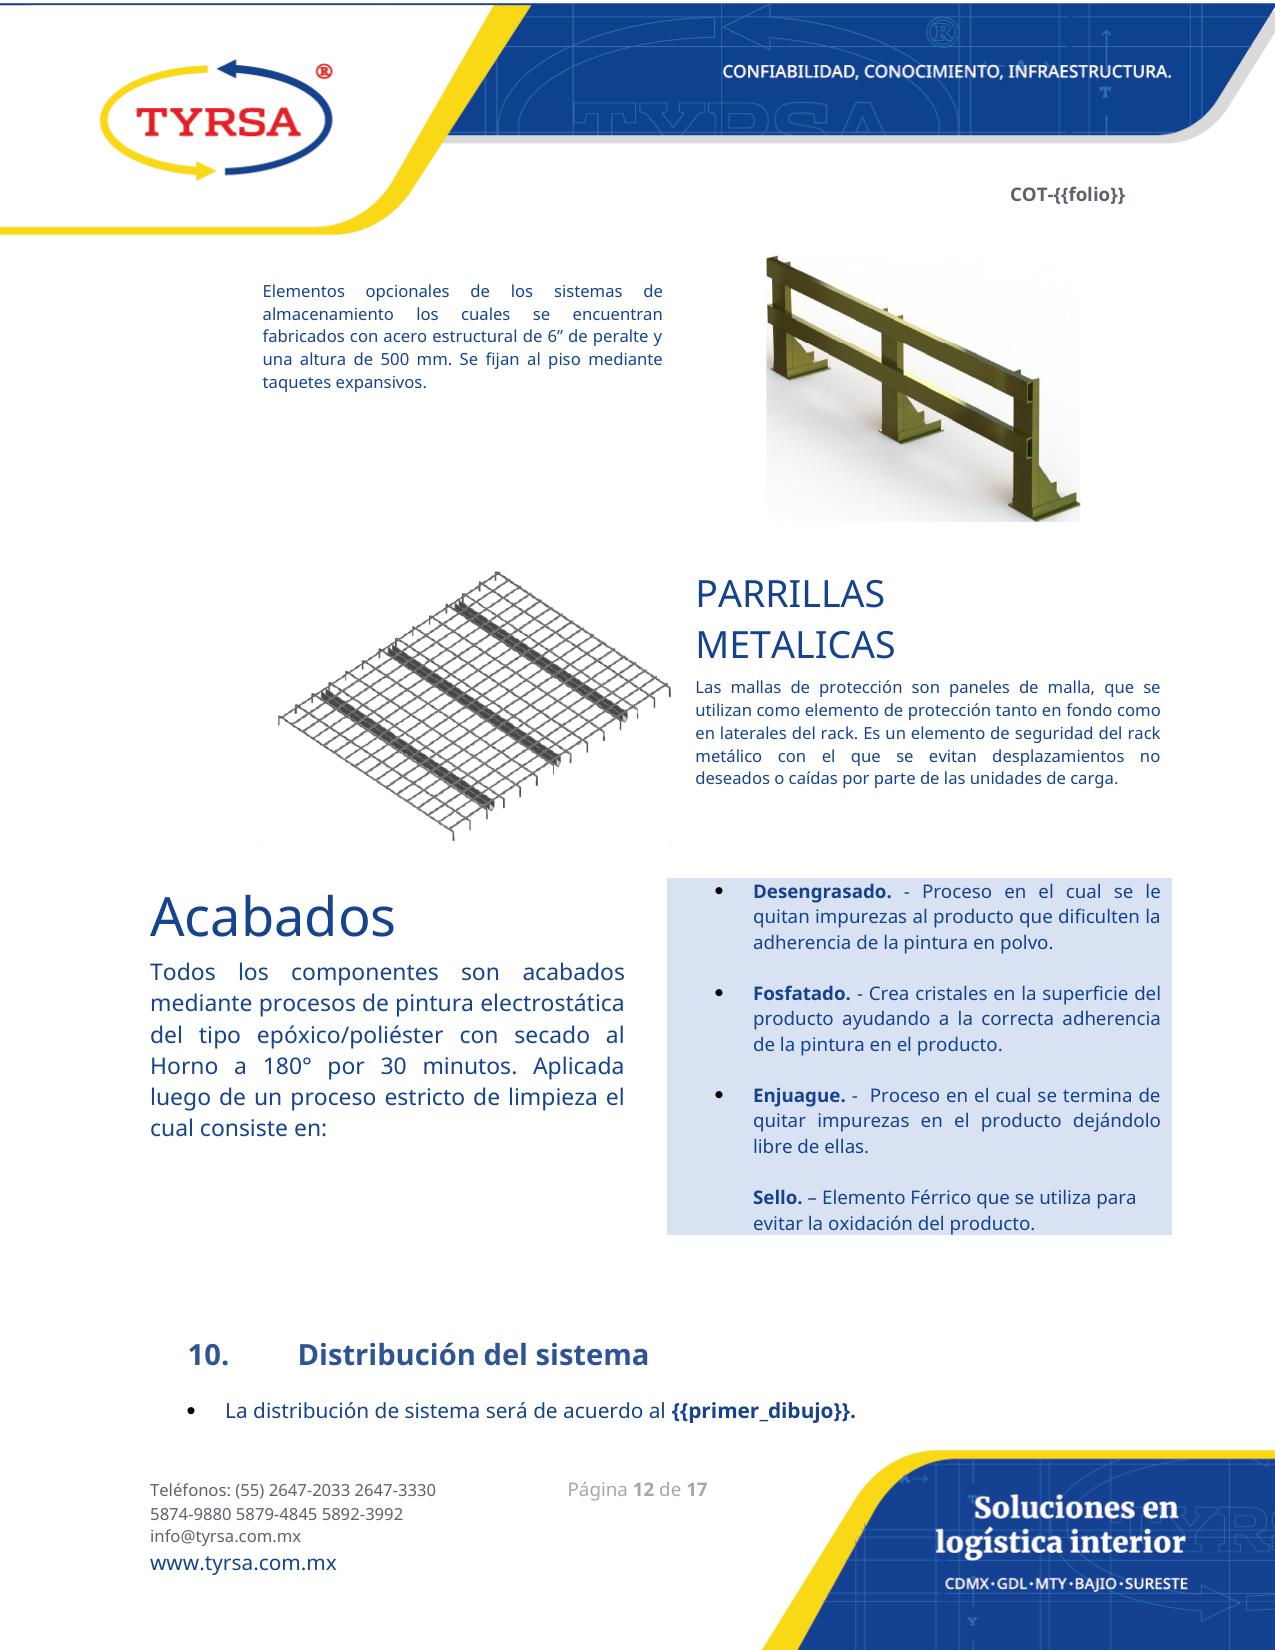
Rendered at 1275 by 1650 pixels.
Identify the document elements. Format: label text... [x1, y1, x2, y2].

table_cell Desengrasado. - Proceso en el cual se le quitan impurezas al producto que dificulten la adherencia de la pintura en polvo. Fosfatado. - Crea cristales en la superficie del producto ayudando a la correcta adherencia de la pintura en el producto. Enjuague. - Proceso en el cual se termina de quitar impurezas en el producto dejándolo libre de ellas. Sello. – Elemento Férrico que se utiliza para evitar la oxidación del producto. [667, 878, 1172, 1235]
list La distribución de sistema será de acuerdo al {{primer_dibujo}}. [187, 1396, 1125, 1424]
table_cell Acabados Todos los componentes son acabados mediante procesos de pintura electrostática del tipo epóxico/poliéster con secado al Horno a 180° por 30 minutos. Aplicada luego de un proceso estricto de limpieza el cual consiste en: [139, 878, 636, 1235]
table_header [674, 253, 1172, 567]
picture [0, 3, 1275, 1650]
table_cell [139, 567, 684, 878]
table_cell Las mallas de protección son paneles de malla, que se utilizan como elemento de protección tanto en fondo como en laterales del rack. Es un elemento de seguridad del rack metálico con el que se evitan desplazamientos no deseados o caídas por parte de las unidades de carga. [684, 676, 1172, 878]
table_cell Elementos opcionales de los sistemas de almacenamiento los cuales se encuentran fabricados con acero estructural de 6” de peralte y una altura de 500 mm. Se fijan al piso mediante taquetes expansivos. [139, 254, 674, 567]
subtitle Distribución del sistema [187, 1334, 1125, 1374]
table_cell [636, 878, 667, 1235]
table_cell PARRILLAS METALICAS [684, 567, 1172, 675]
